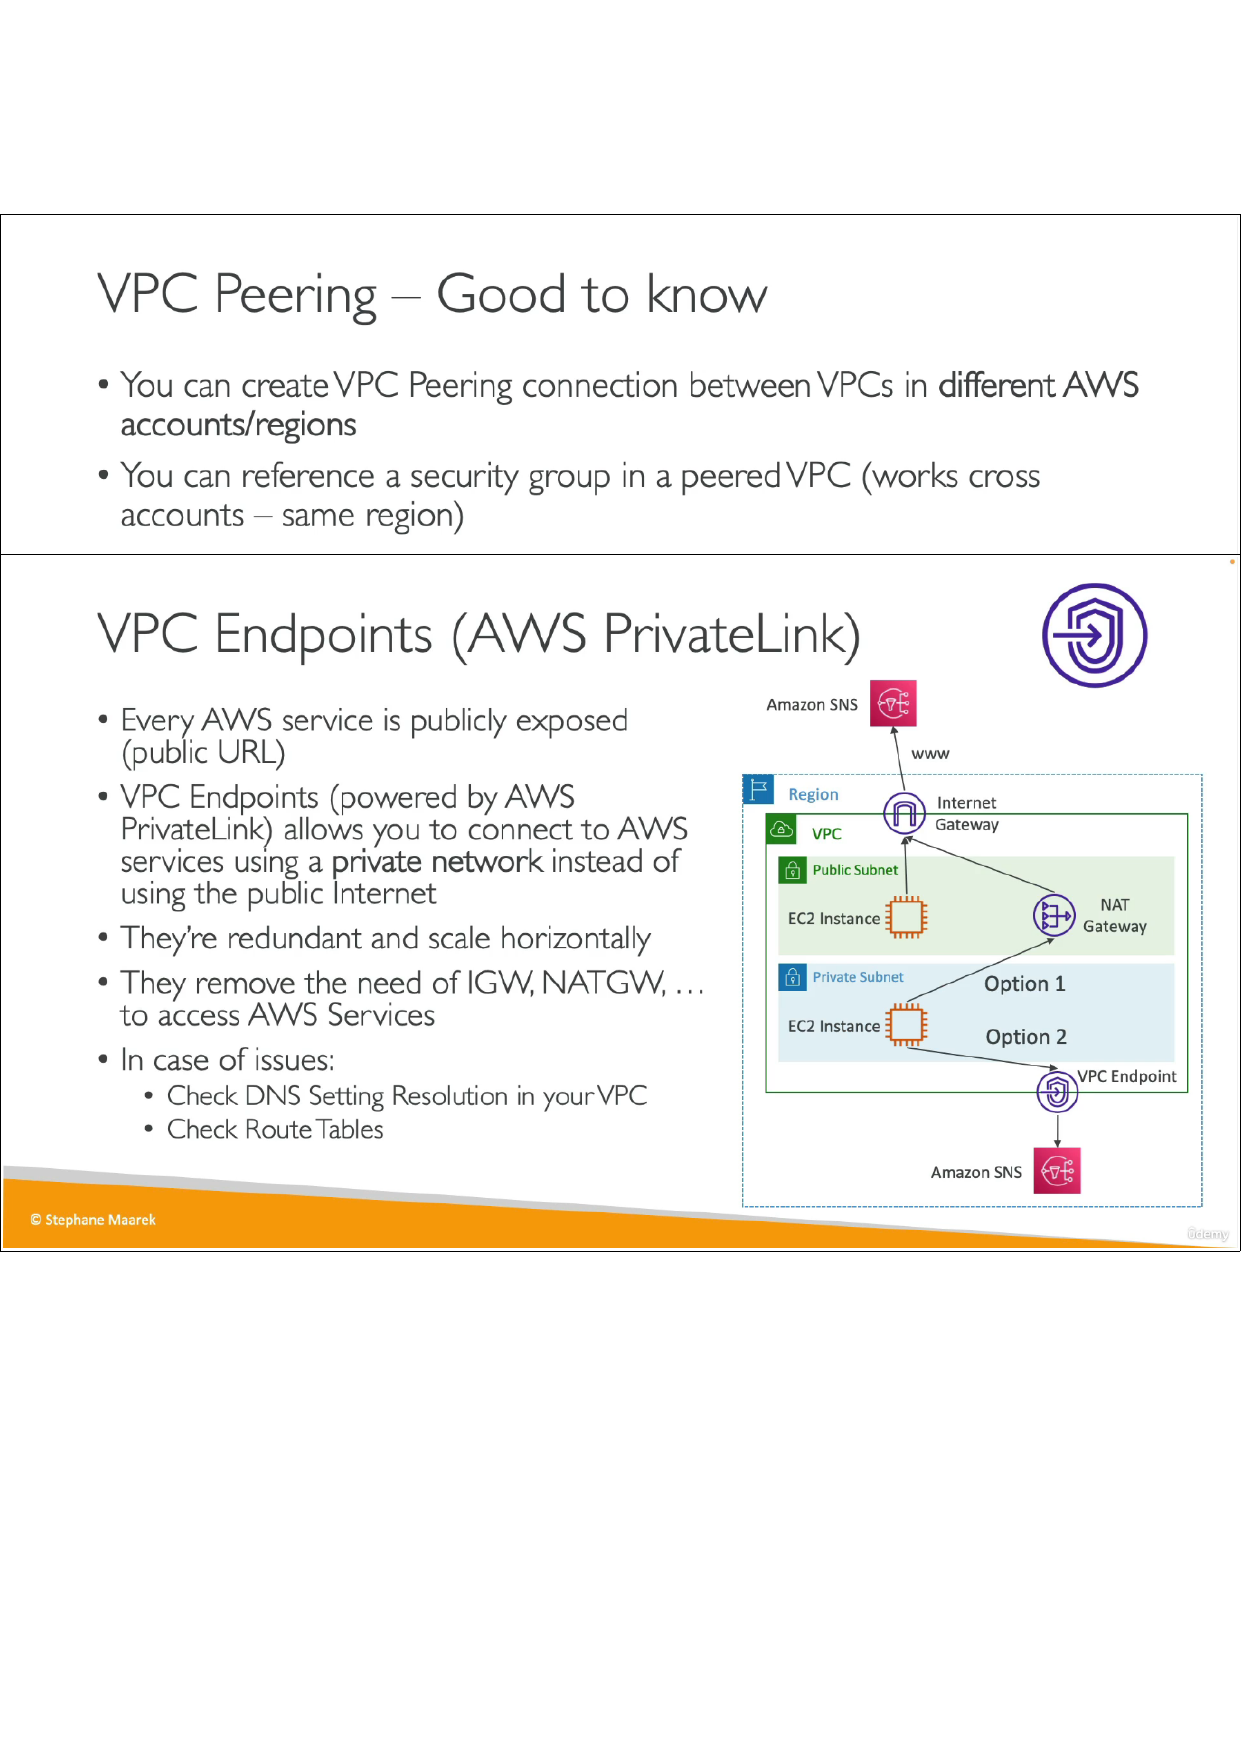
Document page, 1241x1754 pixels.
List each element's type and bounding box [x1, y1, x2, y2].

picture [3, 217, 1238, 554]
picture [3, 557, 1238, 1248]
